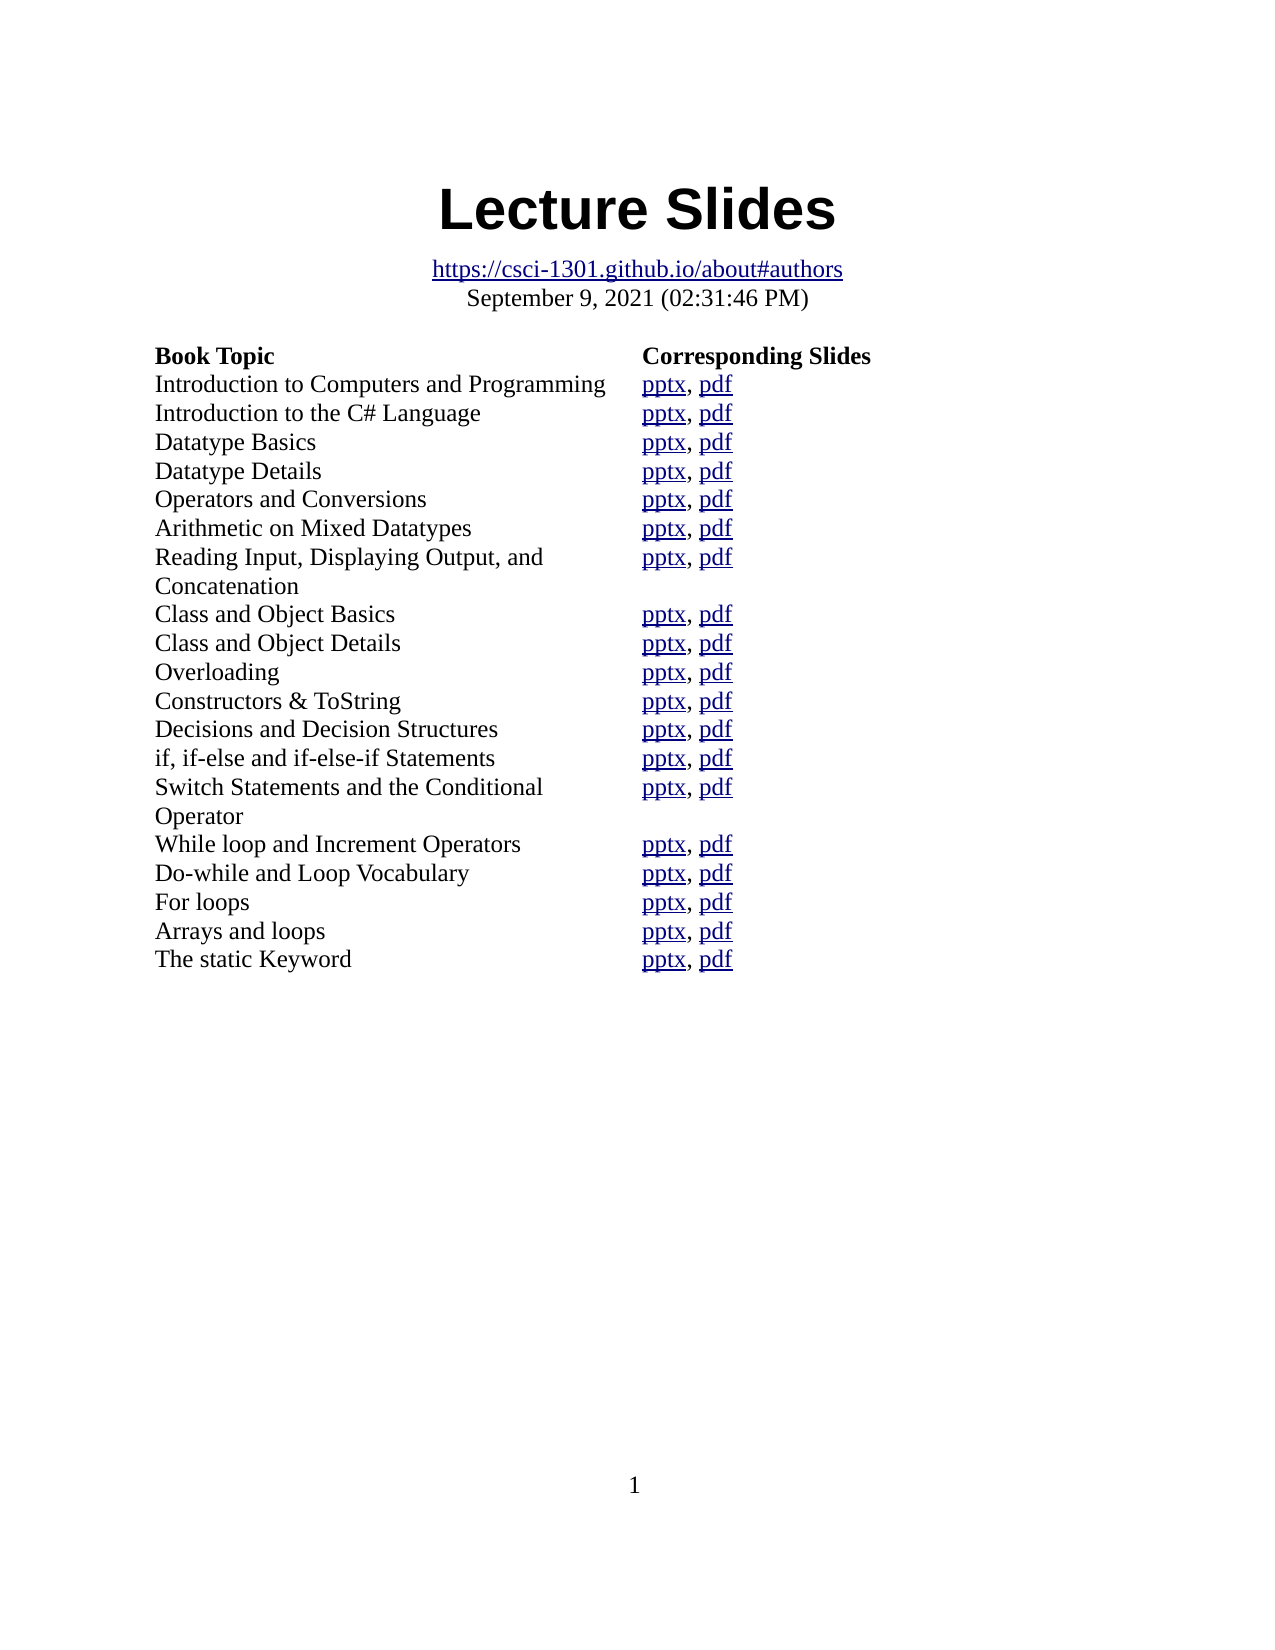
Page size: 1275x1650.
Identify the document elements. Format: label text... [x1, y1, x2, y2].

table_cell pptx, pdf [638, 456, 1125, 484]
table_cell Constructors & ToString [150, 686, 637, 714]
table_cell The static Keyword [150, 945, 637, 973]
table_cell pptx, pdf [638, 743, 1125, 772]
table_cell While loop and Increment Operators [150, 830, 637, 858]
table_cell Do-while and Loop Vocabulary [150, 858, 637, 887]
table_cell pptx, pdf [638, 772, 1125, 829]
table_header Book Topic [150, 341, 637, 369]
table_cell For loops [150, 887, 637, 916]
table_cell pptx, pdf [638, 370, 1125, 398]
table_cell pptx, pdf [638, 657, 1125, 686]
table_cell Introduction to the C# Language [150, 398, 637, 427]
table_cell Class and Object Basics [150, 600, 637, 628]
table_cell pptx, pdf [638, 830, 1125, 858]
table_cell pptx, pdf [638, 686, 1125, 714]
table_cell Arrays and loops [150, 916, 637, 944]
table_cell Class and Object Details [150, 628, 637, 657]
table_cell Overloading [150, 657, 637, 686]
title Lecture Slides [150, 175, 1125, 242]
table_cell pptx, pdf [638, 945, 1125, 973]
table_cell Introduction to Computers and Programming [150, 370, 637, 398]
table_cell pptx, pdf [638, 858, 1125, 887]
table_cell Reading Input, Displaying Output, and Concatenation [150, 542, 637, 599]
table_cell pptx, pdf [638, 542, 1125, 599]
table_cell Decisions and Decision Structures [150, 715, 637, 743]
text September 9, 2021 (02:31:46 PM) [150, 283, 1125, 312]
table_cell Datatype Basics [150, 427, 637, 456]
table_cell pptx, pdf [638, 628, 1125, 657]
table_cell pptx, pdf [638, 485, 1125, 513]
table_cell pptx, pdf [638, 600, 1125, 628]
table_cell pptx, pdf [638, 887, 1125, 916]
table_cell pptx, pdf [638, 427, 1125, 456]
table_cell Datatype Details [150, 456, 637, 484]
text https://csci-1301.github.io/about#authors [150, 254, 1125, 283]
table_cell Switch Statements and the Conditional Operator [150, 772, 637, 829]
table_cell pptx, pdf [638, 916, 1125, 944]
table_header Corresponding Slides [638, 341, 1125, 369]
table_cell Arithmetic on Mixed Datatypes [150, 513, 637, 542]
table_cell pptx, pdf [638, 513, 1125, 542]
table_cell if, if-else and if-else-if Statements [150, 743, 637, 772]
table_cell Operators and Conversions [150, 485, 637, 513]
table_cell pptx, pdf [638, 398, 1125, 427]
table_cell pptx, pdf [638, 715, 1125, 743]
